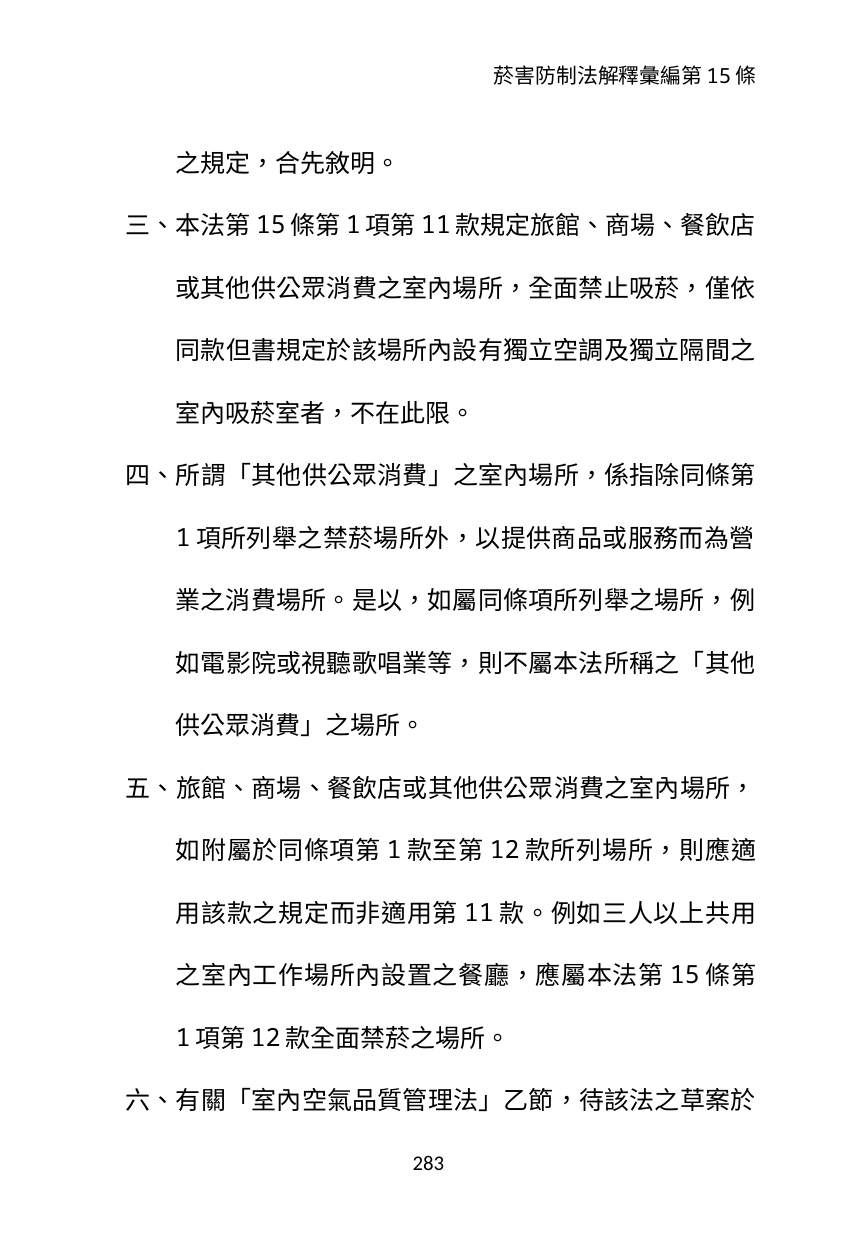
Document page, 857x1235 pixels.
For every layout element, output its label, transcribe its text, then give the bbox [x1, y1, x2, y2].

list 四、所謂「其他供公眾消費」之室內場所，係指除同條第1項所列舉之禁菸場所外，以提供商品或服務而為營業之消費場所。是以，如屬同條項所列舉之場所，例如電影院或視聽歌唱業等，則不屬本法所稱之「其他供公眾消費」之場所。 [125, 432, 756, 744]
list 五、旅館、商場、餐飲店或其他供公眾消費之室內場所，如附屬於同條項第1款至第12款所列場所，則應適用該款之規定而非適用第11款。例如三人以上共用之室內工作場所內設置之餐廳，應屬本法第15條第1項第12款全面禁菸之場所。 [125, 744, 756, 1057]
list 之規定，合先敘明。 [125, 119, 756, 182]
list 六、有關「室內空氣品質管理法」乙節，待該法之草案於 [125, 1057, 756, 1119]
list 三、本法第15條第1項第11款規定旅館、商場、餐飲店或其他供公眾消費之室內場所，全面禁止吸菸，僅依同款但書規定於該場所內設有獨立空調及獨立隔間之室內吸菸室者，不在此限。 [125, 182, 756, 432]
